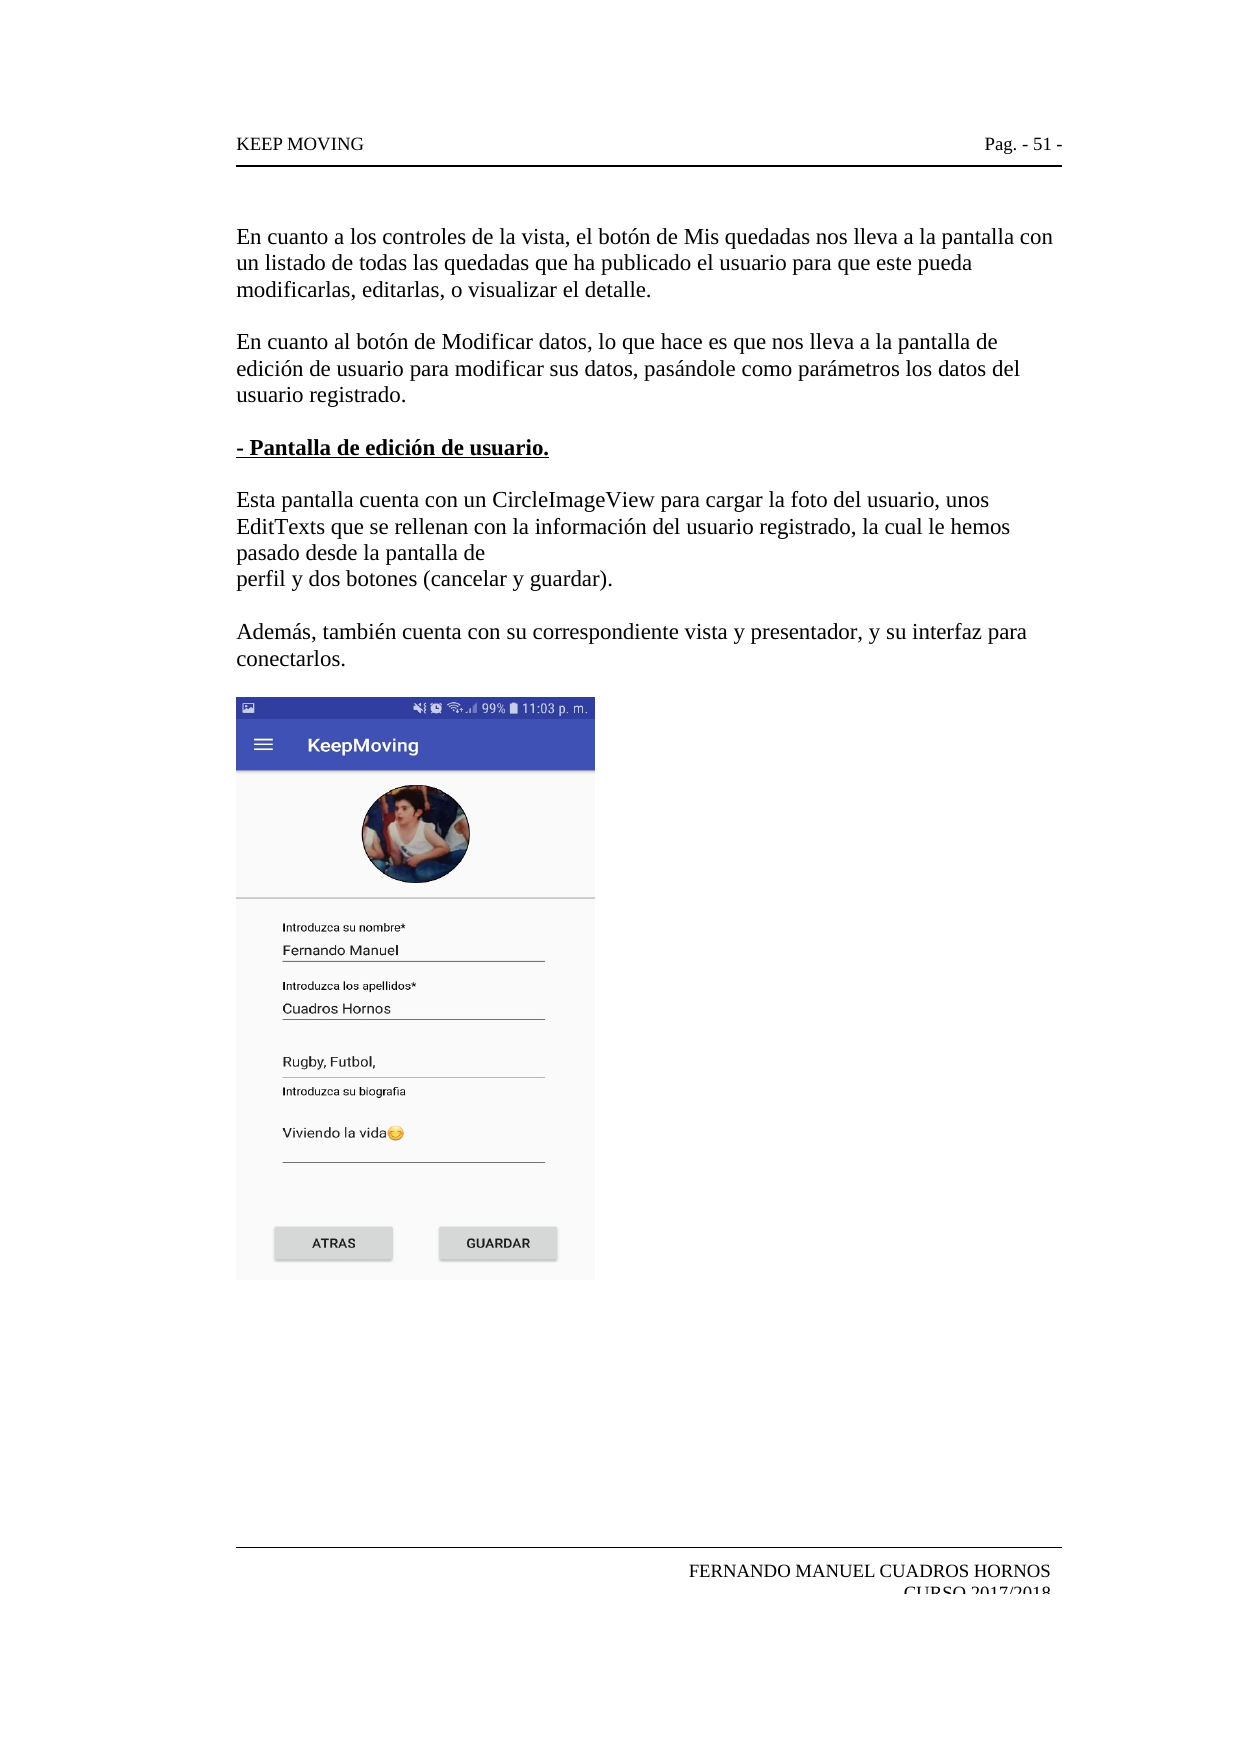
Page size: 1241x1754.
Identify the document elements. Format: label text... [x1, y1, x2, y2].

text En cuanto a los controles de la vista, el botón de Mis quedadas nos lleva a la pantalla con un listado de todas las quedadas que ha publicado el usuario para que este pueda modificarlas, editarlas, o visualizar el detalle. [236, 223, 1062, 302]
picture [236, 697, 595, 1280]
text Además, también cuenta con su correspondiente vista y presentador, y su interfaz para conectarlos. [236, 618, 1062, 671]
text - Pantalla de edición de usuario. [236, 434, 1062, 460]
text perfil y dos botones (cancelar y guardar). [236, 566, 1062, 592]
text En cuanto al botón de Modificar datos, lo que hace es que nos lleva a la pantalla de edición de usuario para modificar sus datos, pasándole como parámetros los datos del usuario registrado. [236, 328, 1062, 407]
text EditTexts que se rellenan con la información del usuario registrado, la cual le hemos pasado desde la pantalla de [236, 513, 1062, 566]
text Esta pantalla cuenta con un CircleImageView para cargar la foto del usuario, unos [236, 486, 1062, 513]
